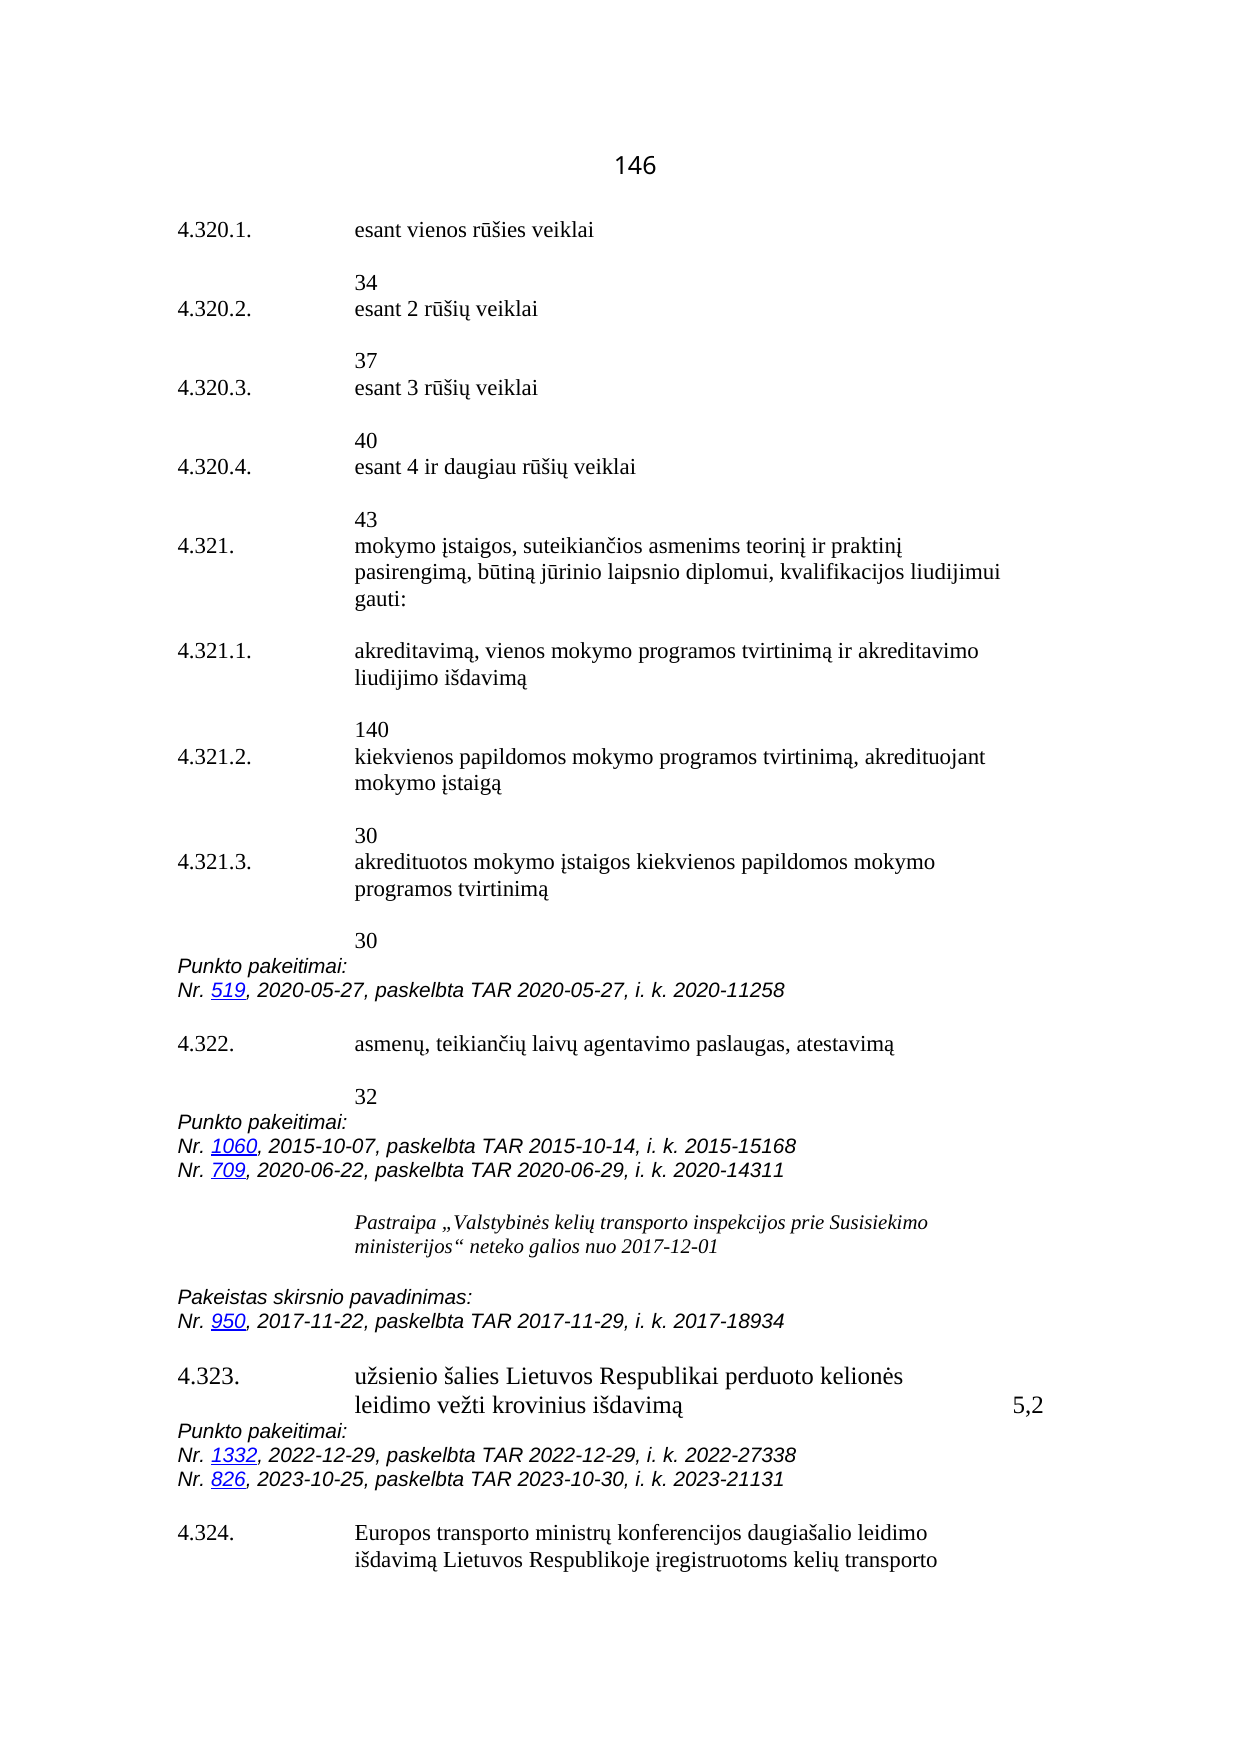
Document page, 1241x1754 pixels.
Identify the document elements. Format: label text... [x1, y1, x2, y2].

text Punkto pakeitimai: [177, 1419, 1092, 1443]
text Nr. 519, 2020-05-27, paskelbta TAR 2020-05-27, i. k. 2020-11258 [177, 978, 1092, 1002]
text 4.323. užsienio šalies Lietuvos Respublikai perduoto kelionės [177, 1361, 1092, 1390]
text Punkto pakeitimai: [177, 1109, 1092, 1133]
text leidimo vežti krovinius išdavimą 5,2 [354, 1390, 1092, 1419]
text 4.321. mokymo įstaigos, suteikiančios asmenims teorinį ir praktinį pasirengimą, būtiną jūrinio laipsnio diplomui, kvalifikacijos liudijimui gauti: [177, 532, 1004, 637]
text Nr. 950, 2017-11-22, paskelbta TAR 2017-11-29, i. k. 2017-18934 [177, 1308, 1092, 1332]
text išdavimą Lietuvos Respublikoje įregistruotoms kelių transporto [354, 1546, 945, 1572]
text Pastraipa „Valstybinės kelių transporto inspekcijos prie Susisiekimo ministerijos“ neteko galios nuo 2017-12-01 [354, 1210, 945, 1284]
text 4.320.3. esant 3 rūšių veiklai 40 [177, 374, 945, 453]
text 4.321.3. akredituotos mokymo įstaigos kiekvienos papildomos mokymo programos tvirtinimą 30 [177, 848, 1004, 954]
text 4.321.2. kiekvienos papildomos mokymo programos tvirtinimą, akredituojant mokymo įstaigą 30 [177, 743, 1004, 848]
text 4.324. Europos transporto ministrų konferencijos daugiašalio leidimo [177, 1519, 945, 1546]
text Nr. 826, 2023-10-25, paskelbta TAR 2023-10-30, i. k. 2023-21131 [177, 1467, 1092, 1491]
text 4.322. asmenų, teikiančių laivų agentavimo paslaugas, atestavimą 32 [177, 1030, 1004, 1109]
text Nr. 1060, 2015-10-07, paskelbta TAR 2015-10-14, i. k. 2015-15168 [177, 1133, 1092, 1157]
text 4.320.2. esant 2 rūšių veiklai 37 [177, 295, 945, 374]
text Punkto pakeitimai: [177, 954, 1092, 978]
text 4.321.1. akreditavimą, vienos mokymo programos tvirtinimą ir akreditavimo liudijimo išdavimą 140 [177, 637, 1004, 743]
text Nr. 709, 2020-06-22, paskelbta TAR 2020-06-29, i. k. 2020-14311 [177, 1157, 1092, 1181]
text 4.320.4. esant 4 ir daugiau rūšių veiklai 43 [177, 453, 945, 532]
text Pakeistas skirsnio pavadinimas: [177, 1284, 1092, 1308]
text Nr. 1332, 2022-12-29, paskelbta TAR 2022-12-29, i. k. 2022-27338 [177, 1443, 1092, 1467]
text 4.320.1. esant vienos rūšies veiklai 34 [177, 216, 945, 295]
